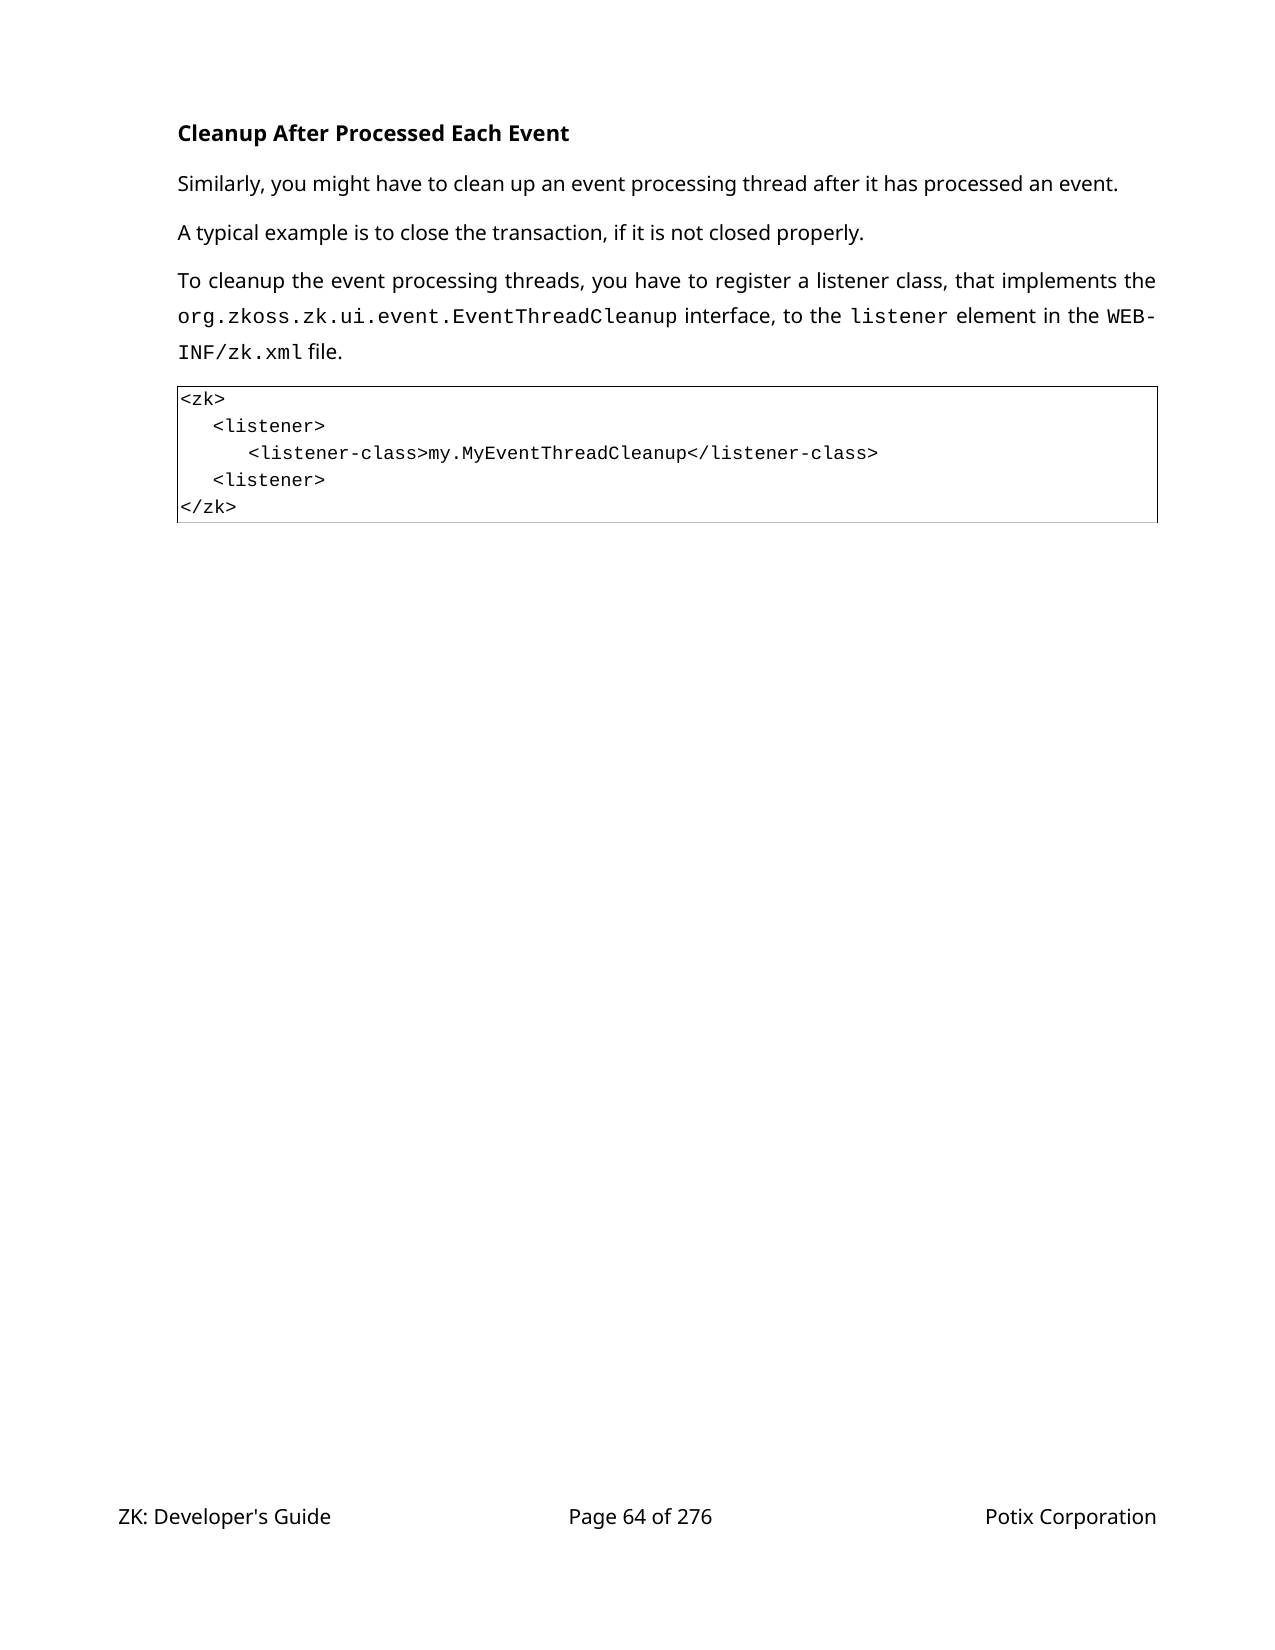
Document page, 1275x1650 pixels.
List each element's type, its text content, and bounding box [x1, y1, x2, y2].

text A typical example is to close the transaction, if it is not closed properly. [177, 218, 1157, 246]
text To cleanup the event processing threads, you have to register a listener class, that implements the org.zkoss.zk.ui.event.EventThreadCleanup interface, to the listener element in the WEB-INF/zk.xml file. [177, 266, 1157, 366]
text </zk> [178, 495, 1157, 522]
text <listener> [178, 413, 1157, 438]
text Similarly, you might have to clean up an event processing thread after it has processed an event. [177, 169, 1157, 197]
text <listener-class>my.MyEventThreadCleanup</listener-class> [178, 441, 1157, 465]
text <listener> [178, 468, 1157, 492]
text <zk> [178, 387, 1157, 411]
subtitle Cleanup After Processed Each Event [177, 118, 1157, 148]
